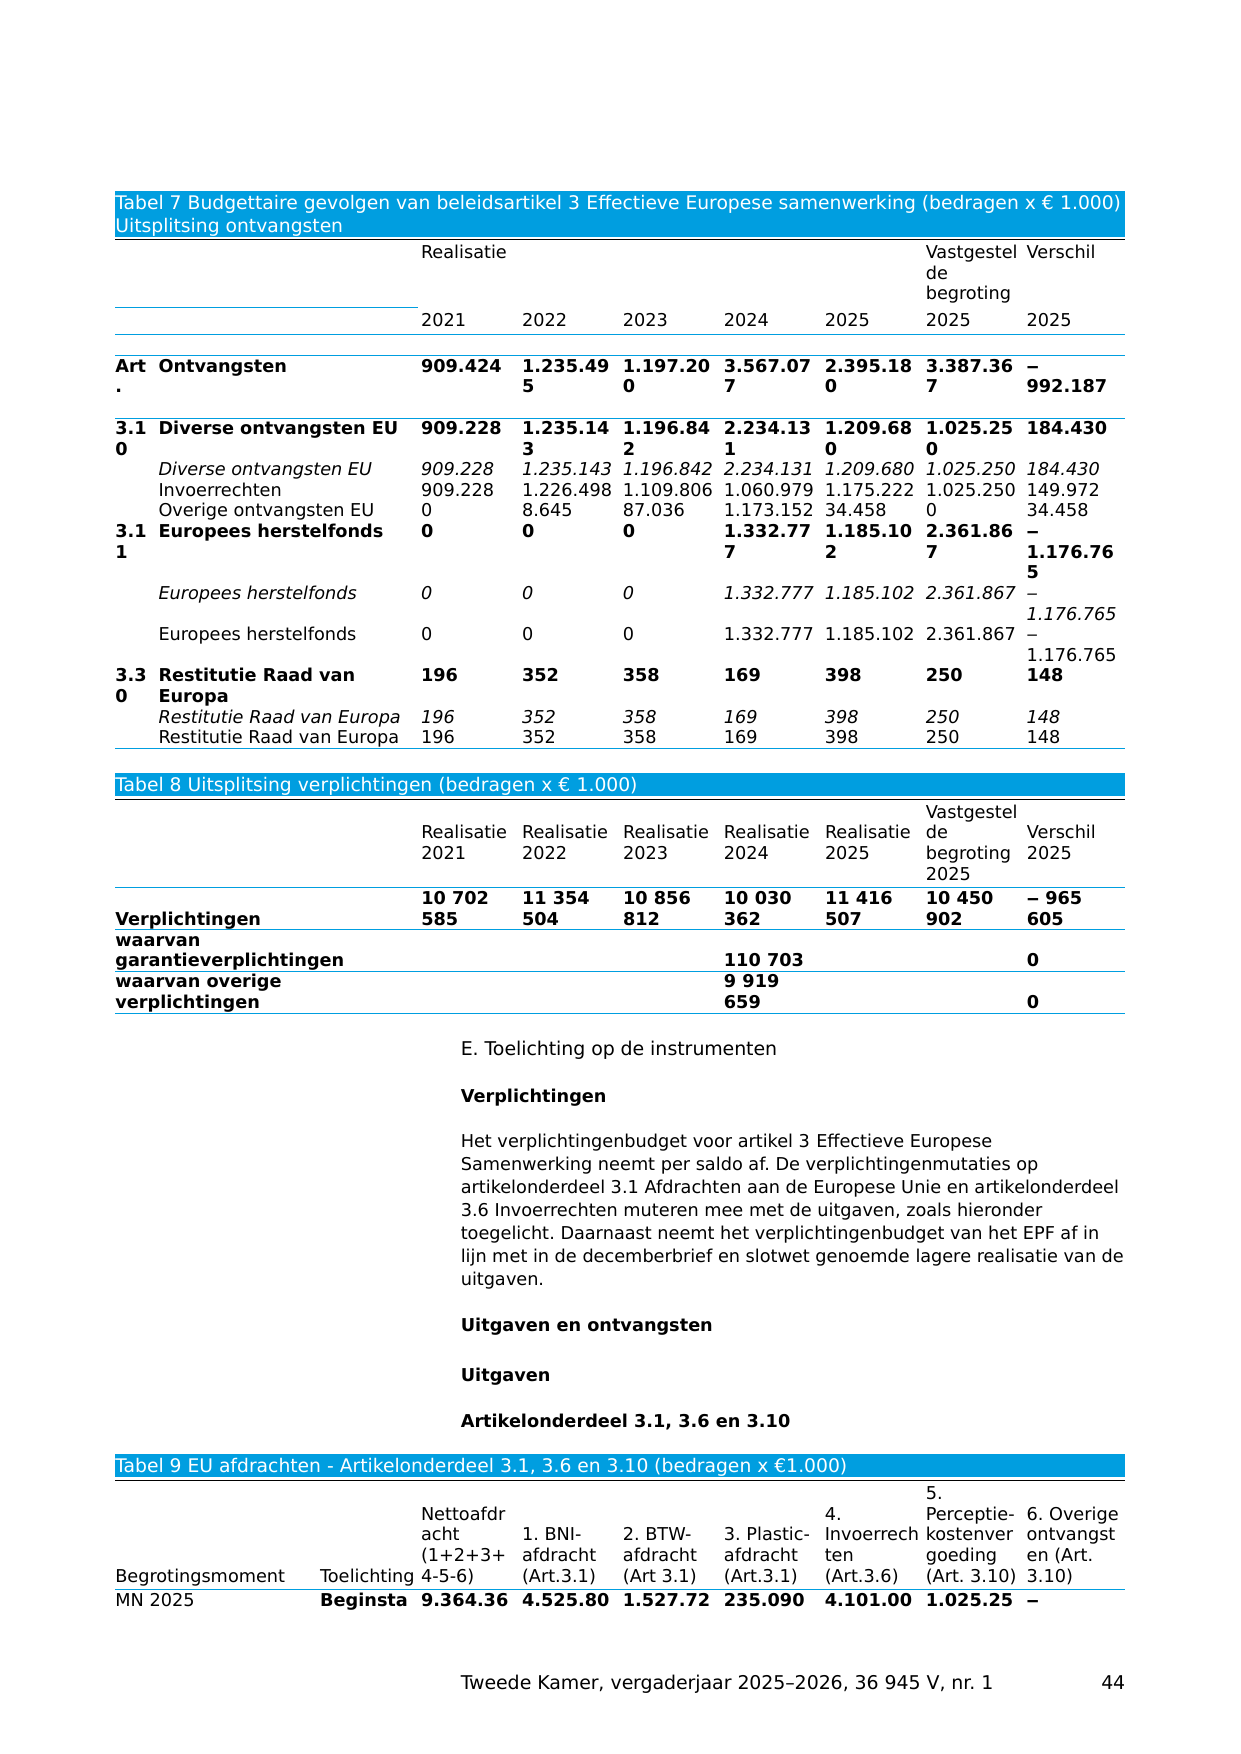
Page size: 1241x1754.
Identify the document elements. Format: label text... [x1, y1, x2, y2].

table_cell 148 [1024, 707, 1125, 727]
table_cell 9.364.36 [418, 1590, 519, 1610]
table_cell Europees herstelfonds [155, 521, 418, 583]
table_cell 3.11 [115, 521, 155, 583]
table_cell 3.30 [115, 665, 155, 707]
table_cell 2. BTW-afdracht (Art 3.1) [620, 1481, 721, 1589]
table_cell Invoerrechten [155, 480, 418, 500]
table_cell 358 [620, 727, 721, 748]
table_cell [155, 397, 418, 417]
table_cell 2.361.867 [923, 624, 1023, 665]
table_cell 909.228 [418, 419, 519, 459]
table_cell 0 [519, 521, 620, 583]
table_cell 148 [1024, 665, 1125, 707]
table_cell Diverse ontvangsten EU [155, 419, 418, 459]
table_cell 235.090 [721, 1590, 822, 1610]
table_cell 2024 [721, 307, 822, 334]
table_cell waarvan overige verplichtingen [115, 972, 418, 1013]
table_cell [418, 930, 519, 971]
table_cell 11 416 507 [822, 888, 923, 929]
table_cell [1024, 335, 1125, 355]
table_cell 0 [519, 624, 620, 665]
table_cell [923, 930, 1024, 971]
table_cell 0 [418, 624, 519, 665]
table_cell [620, 930, 721, 971]
table_cell 1.060.979 [721, 480, 822, 500]
table_cell 358 [620, 665, 721, 707]
table_cell 4. Invoerrechten (Art.3.6) [822, 1481, 923, 1589]
table_cell Realisatie 2021 [418, 800, 519, 887]
table_cell 184.430 [1024, 459, 1125, 480]
table_cell 1.332.777 [721, 583, 822, 624]
table_cell [923, 335, 1023, 355]
table_cell [418, 972, 519, 1013]
table_cell 2023 [620, 307, 721, 334]
table_cell ‒ [1024, 1590, 1125, 1610]
table_cell [115, 335, 155, 355]
table_cell 11 354 504 [519, 888, 620, 929]
table_cell 184.430 [1024, 419, 1125, 459]
table_cell Verschil [1024, 240, 1125, 307]
table_cell 398 [822, 707, 923, 727]
table_cell Vastgestelde begroting [923, 240, 1023, 307]
table_cell 0 [1024, 930, 1125, 971]
table_cell 0 [620, 583, 721, 624]
table_cell 1.185.102 [822, 583, 923, 624]
table_cell 1.226.498 [519, 480, 620, 500]
table_cell 196 [418, 727, 519, 748]
table_cell 1.196.842 [620, 419, 721, 459]
table_cell [923, 397, 1023, 417]
table_cell 196 [418, 665, 519, 707]
table_cell [115, 308, 155, 334]
table_cell 6. Overige ontvangsten (Art. 3.10) [1024, 1481, 1125, 1589]
table_cell 0 [418, 521, 519, 583]
table_cell [822, 335, 923, 355]
table_cell 250 [923, 727, 1023, 748]
table_cell Realisatie 2023 [620, 800, 721, 887]
table_cell [620, 397, 721, 417]
table_cell 1. BNI-afdracht (Art.3.1) [519, 1481, 620, 1589]
table_cell [418, 397, 519, 417]
table_cell 909.424 [418, 356, 519, 397]
table_cell 169 [721, 707, 822, 727]
table_cell waarvan garantieverplichtingen [115, 930, 418, 971]
table_cell Toelichting [317, 1481, 418, 1589]
text Artikelonderdeel 3.1, 3.6 en 3.10 [461, 1409, 1125, 1432]
table_cell [155, 335, 418, 355]
table_cell 8.645 [519, 500, 620, 521]
table_cell Art. [115, 356, 155, 397]
table_cell Beginsta [317, 1590, 418, 1610]
table_cell [721, 397, 822, 417]
table_cell MN 2025 [115, 1590, 317, 1610]
text Uitgaven [461, 1363, 1125, 1386]
table_cell 3. Plastic-afdracht (Art.3.1) [721, 1481, 822, 1589]
table_cell [1024, 397, 1125, 417]
table_cell Nettoafdracht (1+2+3+4-5-6) [418, 1481, 519, 1589]
table_cell [519, 972, 620, 1013]
table_cell Begrotingsmoment [115, 1481, 317, 1589]
table_cell 1.025.250 [923, 480, 1023, 500]
table_cell 3.10 [115, 419, 155, 459]
table_cell Verplichtingen [115, 888, 418, 929]
table_cell 2.361.867 [923, 521, 1023, 583]
table_cell 0 [418, 583, 519, 624]
table_cell [115, 624, 155, 665]
table_cell Restitutie Raad van Europa [155, 727, 418, 748]
table_cell 2025 [822, 307, 923, 334]
table_cell [115, 480, 155, 500]
table_cell [519, 335, 620, 355]
table_cell [115, 240, 155, 307]
table_cell [115, 707, 155, 727]
table_cell Realisatie 2025 [822, 800, 923, 887]
table_cell [115, 583, 155, 624]
table_cell 0 [923, 500, 1023, 521]
table_cell 4.101.00 [822, 1590, 923, 1610]
table_cell 10 856 812 [620, 888, 721, 929]
table_cell 352 [519, 727, 620, 748]
table_cell ‒ 992.187 [1024, 356, 1125, 397]
table_cell 148 [1024, 727, 1125, 748]
table_cell 1.209.680 [822, 459, 923, 480]
table_cell [115, 727, 155, 748]
table_cell 169 [721, 727, 822, 748]
table_cell 110 703 [721, 930, 822, 971]
table_cell Europees herstelfonds [155, 583, 418, 624]
table_cell 34.458 [822, 500, 923, 521]
table_cell [155, 308, 418, 334]
table_cell ‒ 1.176.765 [1024, 624, 1125, 665]
table_cell 5. Perceptie-kostenvergoeding (Art. 3.10) [923, 1481, 1023, 1589]
table_cell 352 [519, 707, 620, 727]
table_cell 0 [1024, 972, 1125, 1013]
table_cell 1.175.222 [822, 480, 923, 500]
table_cell 2025 [923, 307, 1023, 334]
text Verplichtingen [461, 1084, 1125, 1107]
table_cell 34.458 [1024, 500, 1125, 521]
table_cell [620, 972, 721, 1013]
table_cell 0 [519, 583, 620, 624]
table_cell 250 [923, 707, 1023, 727]
table_cell 2022 [519, 307, 620, 334]
table_cell 1.173.152 [721, 500, 822, 521]
table_cell [115, 800, 418, 887]
table_cell 1.025.250 [923, 459, 1023, 480]
table_cell 4.525.80 [519, 1590, 620, 1610]
table_cell 1.235.495 [519, 356, 620, 397]
table_cell 10 702 585 [418, 888, 519, 929]
table_cell 10 030 362 [721, 888, 822, 929]
table_cell [923, 972, 1024, 1013]
table_cell [822, 930, 923, 971]
table_cell 1.109.806 [620, 480, 721, 500]
table_cell 2.361.867 [923, 583, 1023, 624]
text Het verplichtingenbudget voor artikel 3 Effectieve Europese Samenwerking neemt per saldo af. De verplichtingenmutaties op artikelonderdeel 3.1 Afdrachten aan de Europese Unie en artikelonderdeel 3.6 Invoerrechten muteren mee met de uitgaven, zoals hieronder toegelicht. Daarnaast neemt het verplichtingenbudget van het EPF af in lijn met in de decemberbrief en slotwet genoemde lagere realisatie van de uitgaven. [461, 1129, 1125, 1290]
table_cell 3.567.077 [721, 356, 822, 397]
table_cell 2025 [1024, 307, 1125, 334]
table_cell Realisatie 2024 [721, 800, 822, 887]
table_cell 909.228 [418, 480, 519, 500]
table_cell [115, 459, 155, 480]
table_cell 1.185.102 [822, 624, 923, 665]
table_cell 1.235.143 [519, 459, 620, 480]
table_cell 0 [418, 500, 519, 521]
table_cell 1.332.777 [721, 624, 822, 665]
table_cell 358 [620, 707, 721, 727]
table_cell 1.185.102 [822, 521, 923, 583]
table_cell 1.235.143 [519, 419, 620, 459]
table_cell Realisatie [418, 240, 923, 307]
table_cell [519, 397, 620, 417]
table_cell 0 [620, 521, 721, 583]
table_cell 3.387.367 [923, 356, 1023, 397]
table_cell Verschil 2025 [1024, 800, 1125, 887]
table_cell 2.234.131 [721, 419, 822, 459]
table_cell ‒ 1.176.765 [1024, 521, 1125, 583]
table_cell [822, 397, 923, 417]
table_cell 2.395.180 [822, 356, 923, 397]
table_cell [115, 397, 155, 417]
table_cell Ontvangsten [155, 356, 418, 397]
table_cell 196 [418, 707, 519, 727]
table_cell ‒ 1.176.765 [1024, 583, 1125, 624]
table_cell 1.209.680 [822, 419, 923, 459]
table_cell 909.228 [418, 459, 519, 480]
title E. Toelichting op de instrumenten [461, 1038, 1125, 1060]
table_cell 1.025.250 [923, 419, 1023, 459]
table_cell Restitutie Raad van Europa [155, 707, 418, 727]
table_cell 1.196.842 [620, 459, 721, 480]
table_cell 10 450 902 [923, 888, 1024, 929]
table_cell [721, 335, 822, 355]
table_cell [115, 500, 155, 521]
table_cell 9 919 659 [721, 972, 822, 1013]
table_cell 1.197.200 [620, 356, 721, 397]
table_cell 169 [721, 665, 822, 707]
table_cell 0 [620, 624, 721, 665]
table_cell 398 [822, 727, 923, 748]
table_cell 149.972 [1024, 480, 1125, 500]
table_cell 2.234.131 [721, 459, 822, 480]
table_cell Diverse ontvangsten EU [155, 459, 418, 480]
table_cell Overige ontvangsten EU [155, 500, 418, 521]
table_cell 2021 [418, 307, 519, 334]
table_cell 398 [822, 665, 923, 707]
table_cell 1.527.72 [620, 1590, 721, 1610]
table_cell 1.332.777 [721, 521, 822, 583]
table_cell Restitutie Raad van Europa [155, 665, 418, 707]
table_cell Europees herstelfonds [155, 624, 418, 665]
table_cell 352 [519, 665, 620, 707]
text Uitgaven en ontvangsten [461, 1313, 1125, 1336]
table_cell ‒ 965 605 [1024, 888, 1125, 929]
table_cell [822, 972, 923, 1013]
table_cell 1.025.25 [923, 1590, 1023, 1610]
table_cell 250 [923, 665, 1023, 707]
table_cell [519, 930, 620, 971]
table_cell 87.036 [620, 500, 721, 521]
table_cell [155, 240, 418, 307]
table_cell Vastgestelde begroting 2025 [923, 800, 1024, 887]
table_cell Realisatie 2022 [519, 800, 620, 887]
table_cell [418, 335, 519, 355]
table_cell [620, 335, 721, 355]
